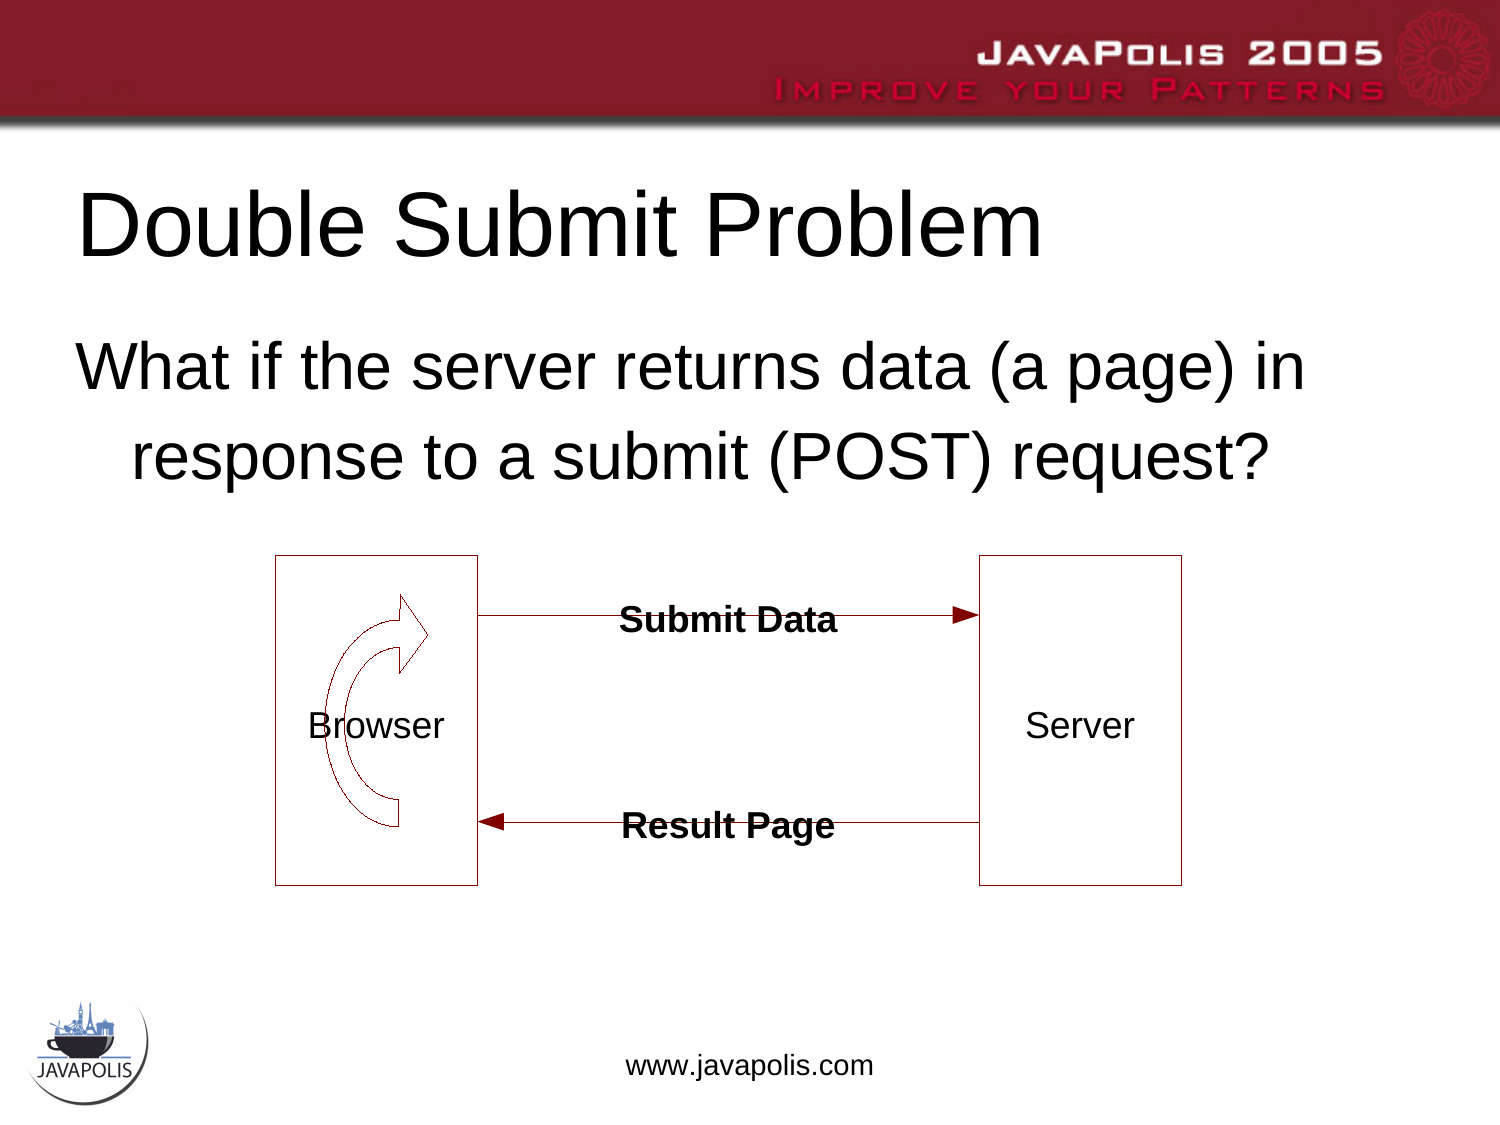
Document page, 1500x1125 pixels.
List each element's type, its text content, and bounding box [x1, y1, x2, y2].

title Double Submit Problem [76, 148, 1424, 279]
text_box Browser [275, 555, 478, 886]
picture [20, 976, 149, 1106]
picture [0, 0, 1500, 140]
text_box Server [979, 555, 1182, 886]
list What if the server returns data (a page) in response to a submit (POST) request? [75, 314, 1426, 1012]
